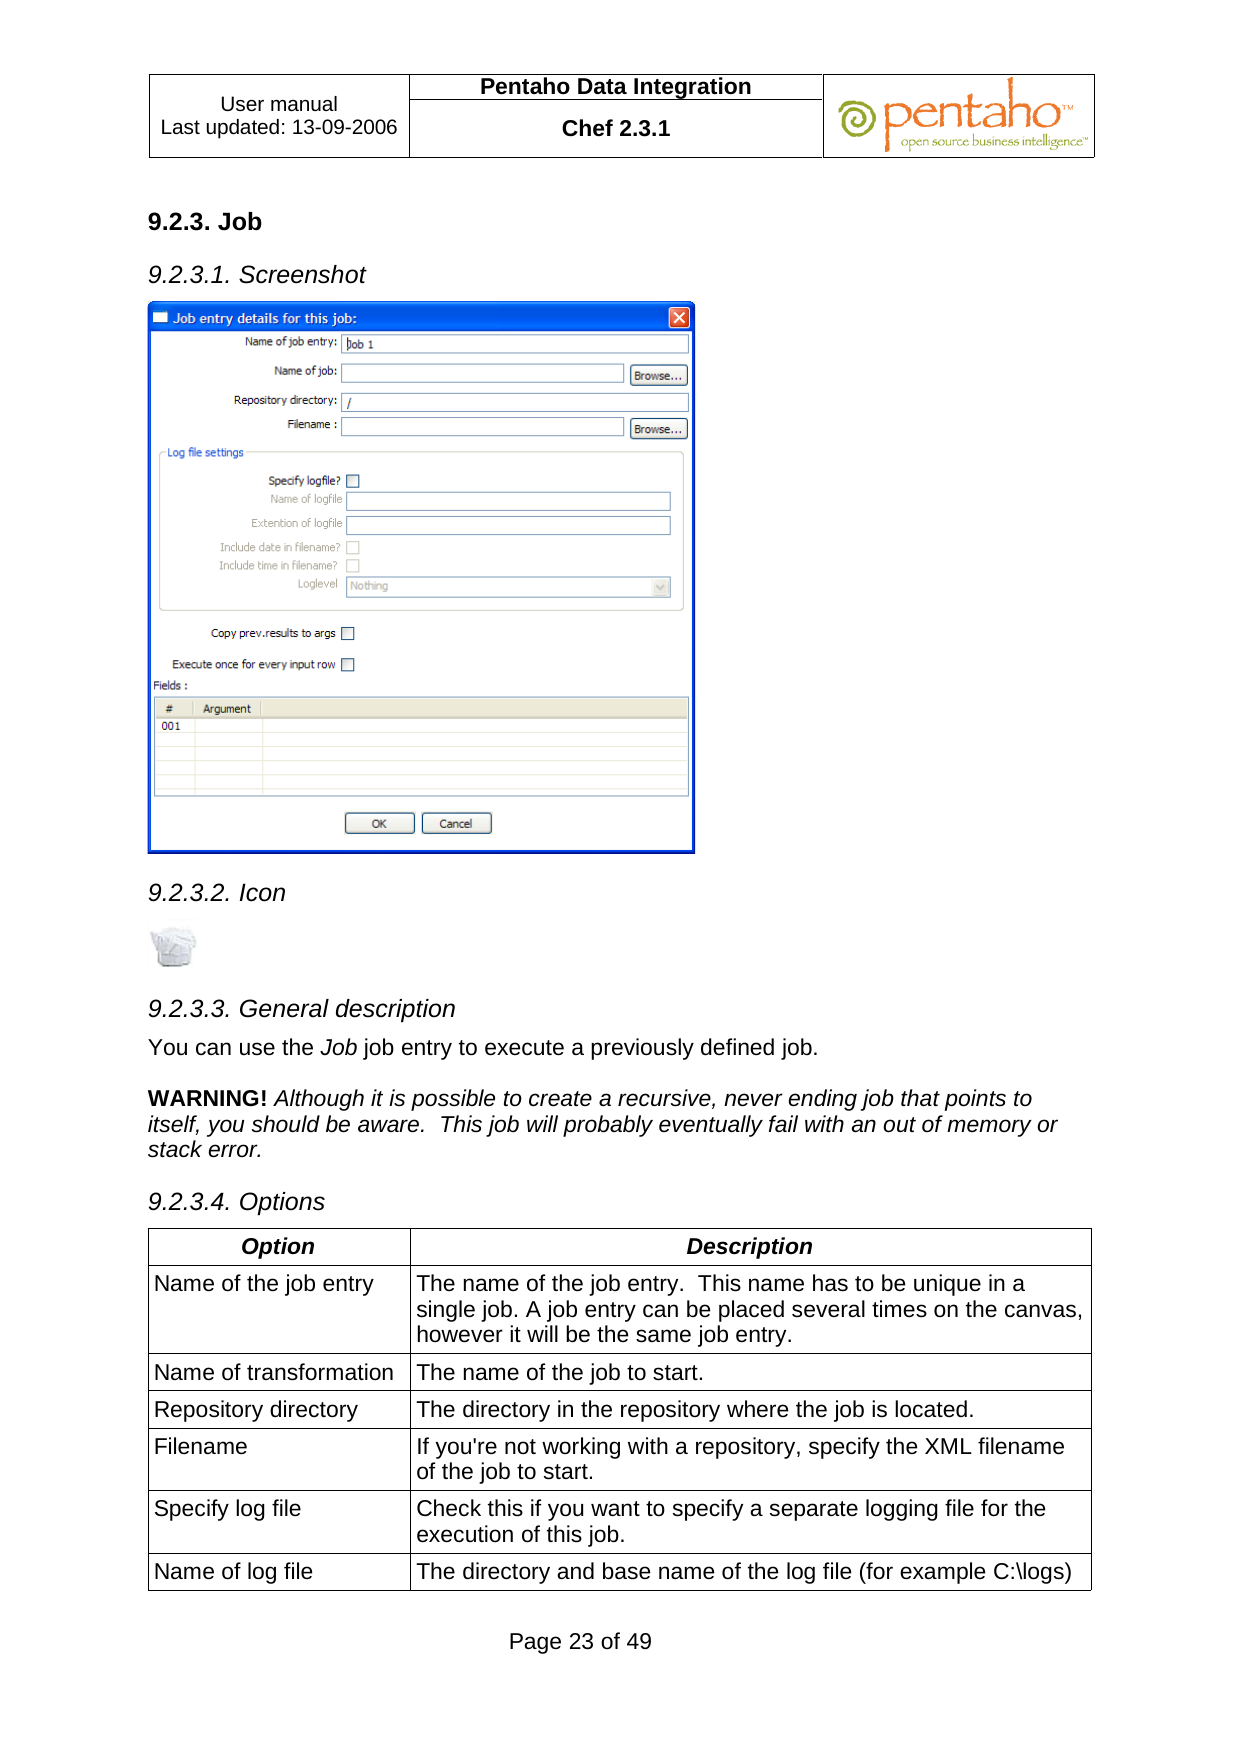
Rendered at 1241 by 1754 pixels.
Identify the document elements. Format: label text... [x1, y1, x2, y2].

table_cell Repository directory [149, 1391, 410, 1428]
picture [147, 919, 198, 970]
subtitle Job [148, 208, 1092, 236]
table_cell The name of the job to start. [411, 1354, 1091, 1390]
subtitle Icon [148, 879, 1092, 907]
table_cell The directory and base name of the log file (for example C:\logs) [411, 1554, 1091, 1590]
subtitle Options [148, 1188, 1092, 1216]
table_cell The directory in the repository where the job is located. [411, 1391, 1091, 1428]
table_cell Check this if you want to specify a separate logging file for the execution of this job. [411, 1491, 1091, 1553]
table_cell Name of log file [149, 1554, 410, 1590]
table_cell Name of transformation [149, 1354, 410, 1390]
table_cell If you're not working with a repository, specify the XML filename of the job to start. [411, 1429, 1091, 1490]
text You can use the Job job entry to execute a previously defined job. [148, 1035, 1092, 1061]
table_cell Name of the job entry [149, 1266, 410, 1353]
picture [147, 301, 696, 854]
table_header Description [411, 1229, 1091, 1265]
subtitle General description [148, 994, 1092, 1023]
table_header Option [149, 1229, 410, 1265]
table_cell Specify log file [149, 1491, 410, 1553]
text WARNING! Although it is possible to create a recursive, never ending job that points to itself, you should be aware. This job will probably eventually fail with an out of memory or stack error. [148, 1086, 1092, 1163]
table_cell Filename [149, 1429, 410, 1490]
table_cell The name of the job entry. This name has to be unique in a single job. A job entry can be placed several times on the canvas, however it will be the same job entry. [411, 1266, 1091, 1353]
subtitle Screenshot [148, 261, 1092, 289]
